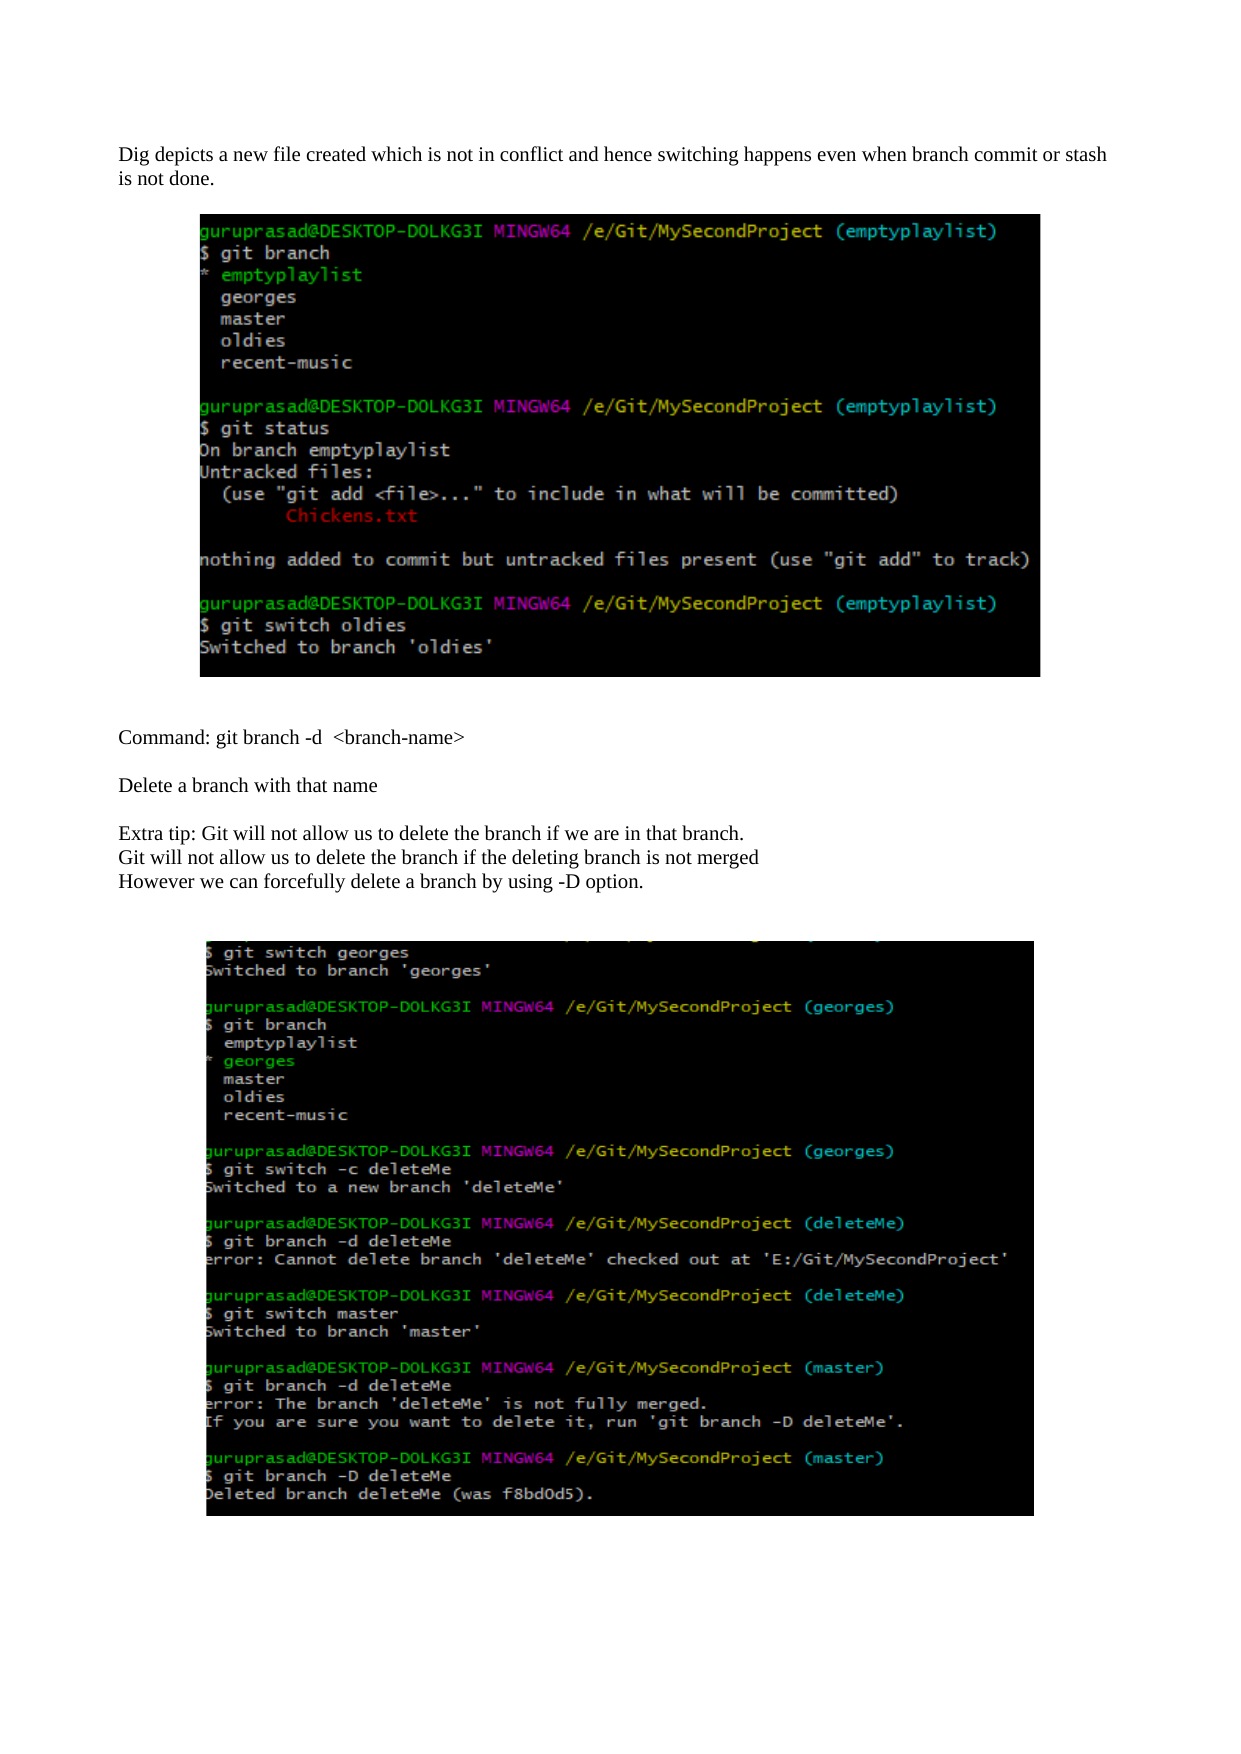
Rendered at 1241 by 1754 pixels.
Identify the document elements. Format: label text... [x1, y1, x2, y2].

text Dig depicts a new file created which is not in conflict and hence switching happens even when branch commit or stash is not done. [118, 142, 1122, 190]
picture [199, 214, 1041, 677]
text However we can forcefully delete a branch by using -D option. [118, 869, 1122, 893]
text Command: git branch -d <branch-name> [118, 725, 1122, 749]
text Delete a branch with that name [118, 773, 1122, 797]
picture [206, 941, 1034, 1516]
text Git will not allow us to delete the branch if the deleting branch is not merged [118, 845, 1122, 869]
text Extra tip: Git will not allow us to delete the branch if we are in that branch. [118, 821, 1122, 845]
